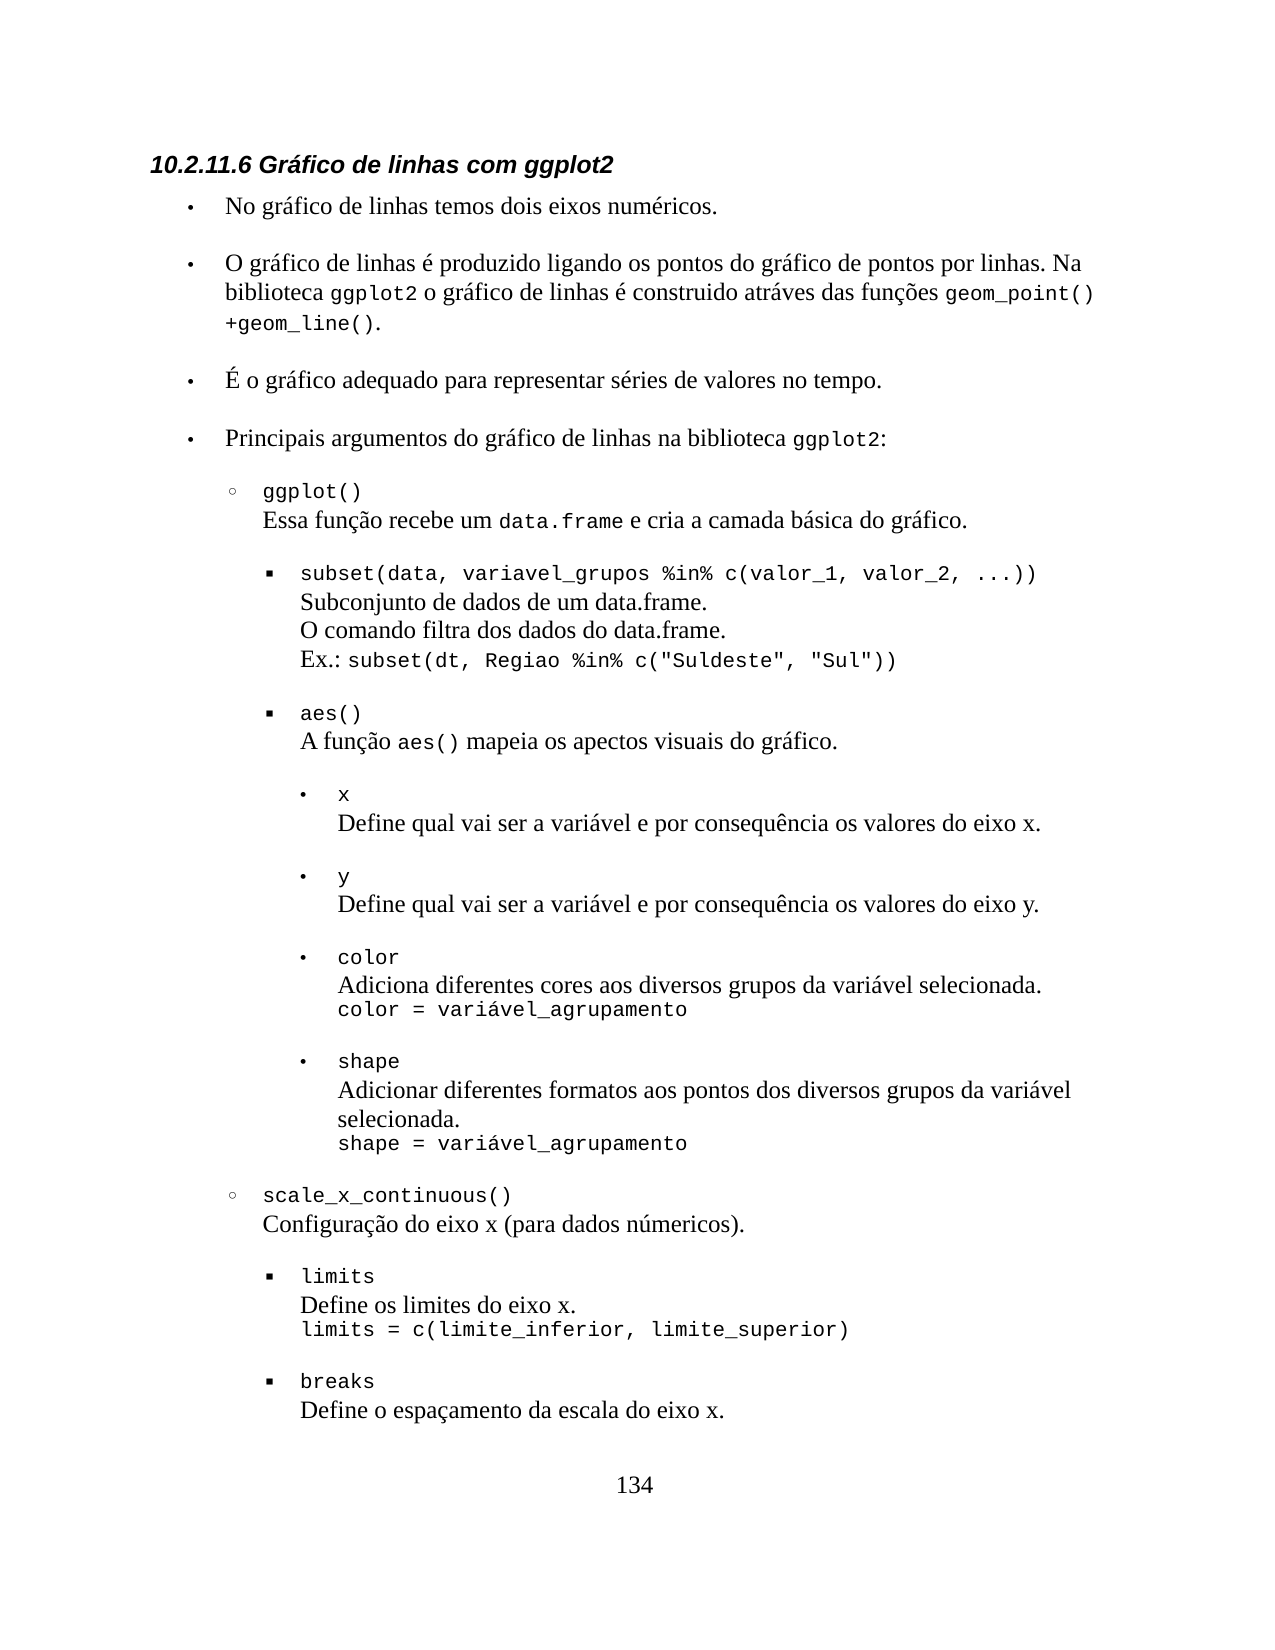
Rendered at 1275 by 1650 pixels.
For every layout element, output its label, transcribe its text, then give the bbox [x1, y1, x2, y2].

list x Define qual vai ser a variável e por consequência os valores do eixo x. [300, 784, 1125, 866]
list limits Define os limites do eixo x. limits = c(limite_inferior, limite_superior) [262, 1266, 1125, 1371]
list aes() A função aes() mapeia os apectos visuais do gráfico. [262, 702, 1125, 784]
list subset(data, variavel_grupos %in% c(valor_1, valor_2, ...)) Subconjunto de dados de um data.frame. O comando filtra dos dados do data.frame. Ex.: subset(dt, Regiao %in% c("Suldeste", "Sul")) [262, 563, 1125, 702]
list ggplot() Essa função recebe um data.frame e cria a camada básica do gráfico. [225, 481, 1125, 563]
list scale_x_continuous() Configuração do eixo x (para dados númericos). [225, 1185, 1125, 1266]
subtitle 10.2.11.6 Gráfico de linhas com ggplot2 [150, 150, 1125, 178]
list O gráfico de linhas é produzido ligando os pontos do gráfico de pontos por linhas. Na biblioteca ggplot2 o gráfico de linhas é construido atráves das funções geom_point()+geom_line(). [187, 248, 1125, 365]
list shape Adicionar diferentes formatos aos pontos dos diversos grupos da variável selecionada. shape = variável_agrupamento [300, 1052, 1125, 1185]
list É o gráfico adequado para representar séries de valores no tempo. [187, 365, 1125, 423]
list color Adiciona diferentes cores aos diversos grupos da variável selecionada. color = variável_agrupamento [300, 947, 1125, 1052]
list No gráfico de linhas temos dois eixos numéricos. [187, 191, 1125, 248]
list y Define qual vai ser a variável e por consequência os valores do eixo y. [300, 866, 1125, 947]
list breaks Define o espaçamento da escala do eixo x. [262, 1371, 1125, 1423]
list Principais argumentos do gráfico de linhas na biblioteca ggplot2: [187, 423, 1125, 481]
